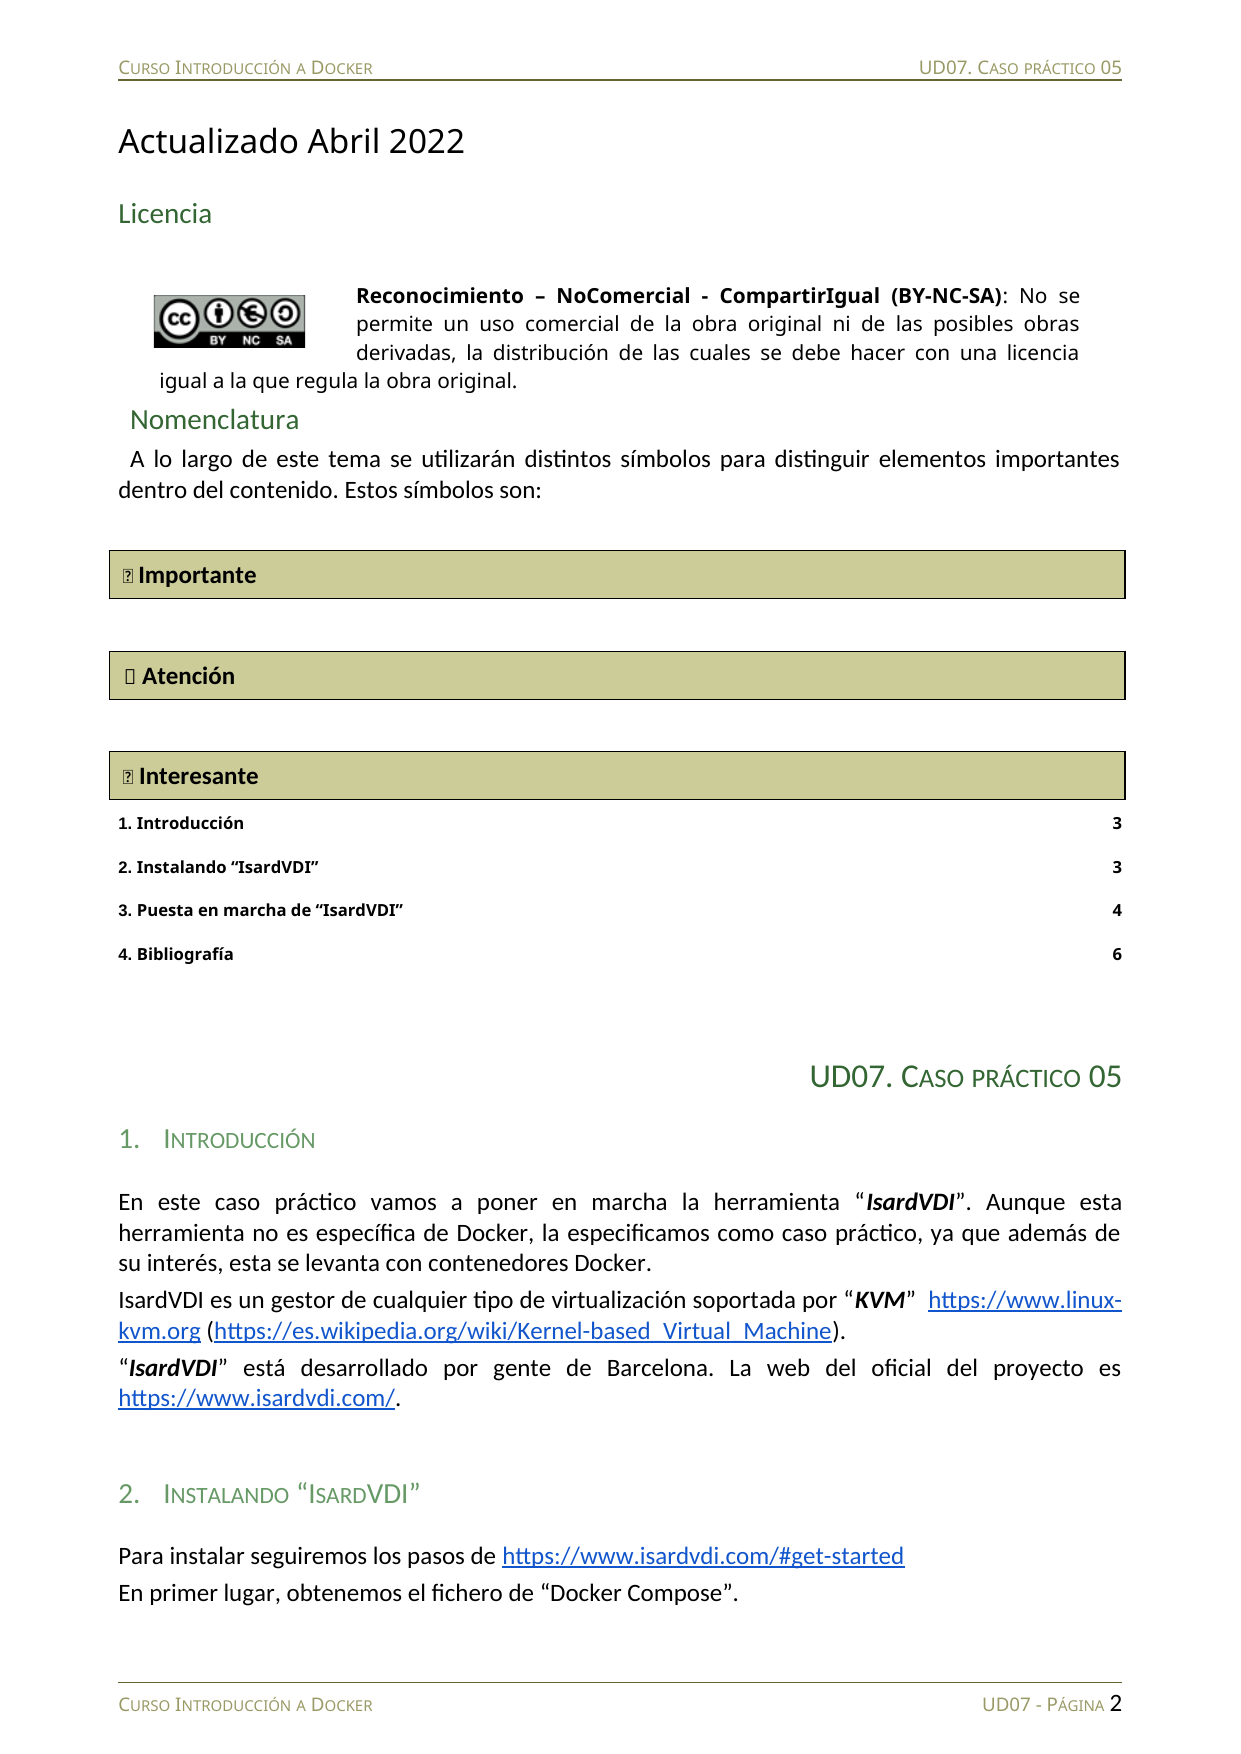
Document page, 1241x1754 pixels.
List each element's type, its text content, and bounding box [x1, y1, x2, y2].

text Nomenclatura [118, 401, 1122, 437]
text Licencia [118, 196, 1122, 231]
text 💬 Interesante [110, 752, 1124, 799]
text ❕ Atención [110, 652, 1124, 699]
text A lo largo de este tema se utilizarán distintos símbolos para distinguir elementos importantes dentro del contenido. Estos símbolos son: [118, 443, 1122, 504]
text IsardVDI es un gestor de cualquier tipo de virtualización soportada por “KVM” https://www.linux-kvm.org (https://es.wikipedia.org/wiki/Kernel-based_Virtual_Machine). [118, 1284, 1122, 1345]
text 2. Instalando “IsardVDI” 3 [118, 856, 1122, 878]
text “IsardVDI” está desarrollado por gente de Barcelona. La web del oficial del proyecto es https://www.isardvdi.com/. [118, 1352, 1122, 1413]
text UD07. Caso práctico 05 [118, 1055, 1122, 1096]
subtitle Introducción [118, 1121, 1122, 1156]
subtitle Instalando “IsardVDI” [118, 1475, 1122, 1510]
text 3. Puesta en marcha de “IsardVDI” 4 [118, 899, 1122, 922]
text En este caso práctico vamos a poner en marcha la herramienta “IsardVDI”. Aunque esta herramienta no es específica de Docker, la especificamos como caso práctico, ya que además de su interés, esta se levanta con contenedores Docker. [118, 1186, 1122, 1278]
text 4. Bibliografía 6 [118, 943, 1122, 965]
text Actualizado Abril 2022 [118, 118, 1122, 163]
text 📖 Importante [110, 551, 1124, 598]
text Para instalar seguiremos los pasos de https://www.isardvdi.com/#get-started [118, 1540, 1122, 1571]
picture [153, 295, 306, 348]
text 1. Introducción 3 [118, 812, 1122, 835]
text Reconocimiento – NoComercial - CompartirIgual (BY-NC-SA): No se permite un uso comercial de la obra original ni de las posibles obras derivadas, la distribución de las cuales se debe hacer con una licencia igual a la que regula la obra original. [159, 281, 1080, 395]
text En primer lugar, obtenemos el fichero de “Docker Compose”. [118, 1577, 1122, 1608]
